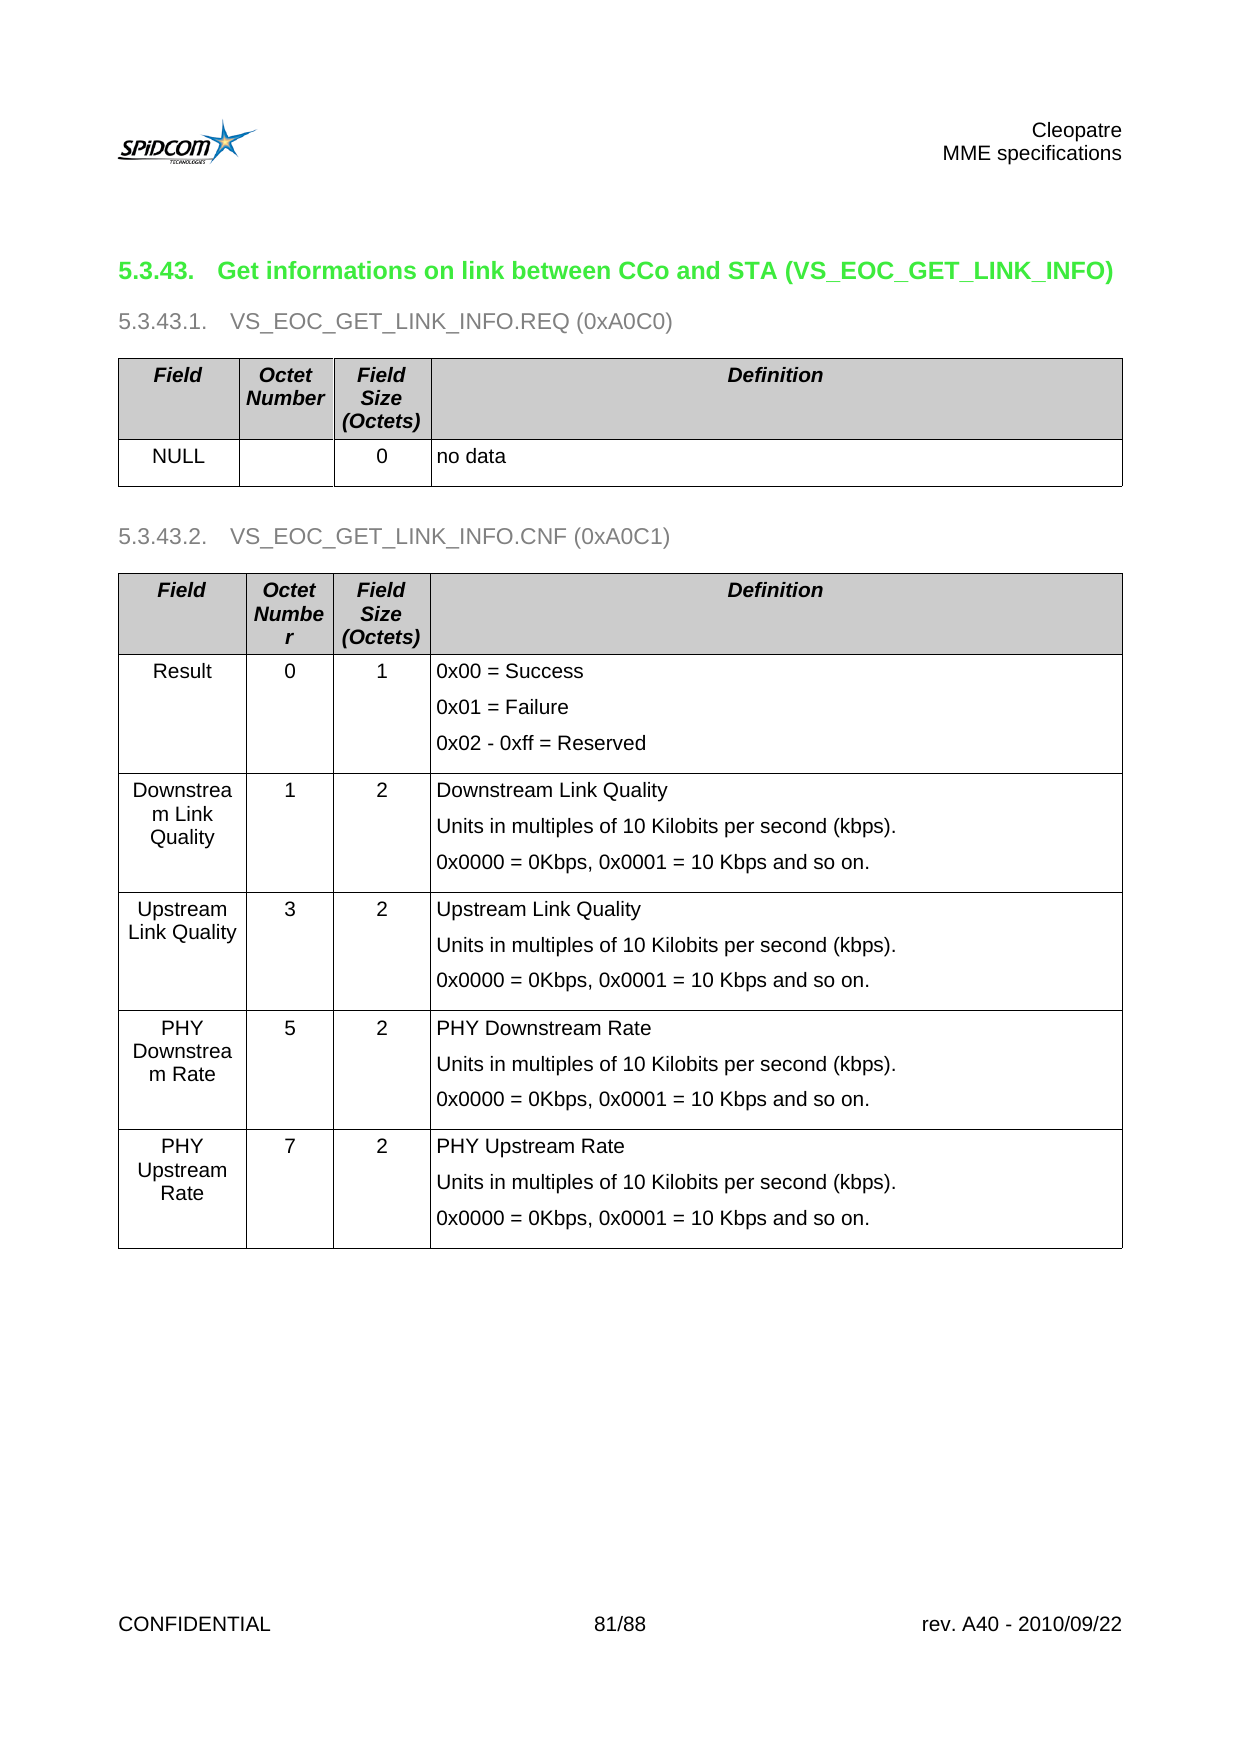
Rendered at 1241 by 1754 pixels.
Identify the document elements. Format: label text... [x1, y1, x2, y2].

table_cell PHY Upstream Rate Units in multiples of 10 Kilobits per second (kbps). 0x0000 = 0Kbps, 0x0001 = 10 Kbps and so on. [431, 1130, 1122, 1248]
subtitle Get informations on link between CCo and STA (VS_EOC_GET_LINK_INFO) [118, 257, 1122, 285]
table_cell 7 [247, 1130, 333, 1248]
table_header Field Size (Octets) [335, 359, 431, 439]
table_cell NULL [119, 440, 239, 486]
picture [117, 118, 258, 165]
table_cell Downstream Link Quality [119, 774, 246, 892]
table_header Octet Number [247, 574, 333, 654]
table_header Definition [431, 574, 1122, 654]
table_cell Downstream Link Quality Units in multiples of 10 Kilobits per second (kbps). 0x0000 = 0Kbps, 0x0001 = 10 Kbps and so on. [431, 774, 1122, 892]
table_cell PHY Downstream Rate [119, 1011, 246, 1129]
table_cell 5 [247, 1011, 333, 1129]
table_cell no data [432, 440, 1122, 486]
table_cell PHY Upstream Rate [119, 1130, 246, 1248]
table_cell 3 [247, 893, 333, 1010]
table_cell 2 [334, 1011, 430, 1129]
table_header Field [119, 574, 246, 654]
table_cell 1 [334, 655, 430, 773]
table_cell PHY Downstream Rate Units in multiples of 10 Kilobits per second (kbps). 0x0000 = 0Kbps, 0x0001 = 10 Kbps and so on. [431, 1011, 1122, 1129]
table_cell Upstream Link Quality [119, 893, 246, 1010]
table_header Octet Number [240, 359, 333, 439]
table_cell 0 [335, 440, 431, 486]
subtitle VS_EOC_GET_LINK_INFO.CNF (0xA0C1) [118, 524, 1122, 549]
table_cell [240, 440, 333, 486]
table_header Field [119, 359, 239, 439]
table_cell 0x00 = Success 0x01 = Failure 0x02 - 0xff = Reserved [431, 655, 1122, 773]
table_header Definition [432, 359, 1122, 439]
table_cell Result [119, 655, 246, 773]
table_header Field Size (Octets) [334, 574, 430, 654]
table_cell 1 [247, 774, 333, 892]
table_cell 2 [334, 893, 430, 1010]
subtitle VS_EOC_GET_LINK_INFO.REQ (0xA0C0) [118, 308, 1122, 334]
table_cell 2 [334, 774, 430, 892]
table_cell 0 [247, 655, 333, 773]
table_cell 2 [334, 1130, 430, 1248]
table_cell Upstream Link Quality Units in multiples of 10 Kilobits per second (kbps). 0x0000 = 0Kbps, 0x0001 = 10 Kbps and so on. [431, 893, 1122, 1010]
